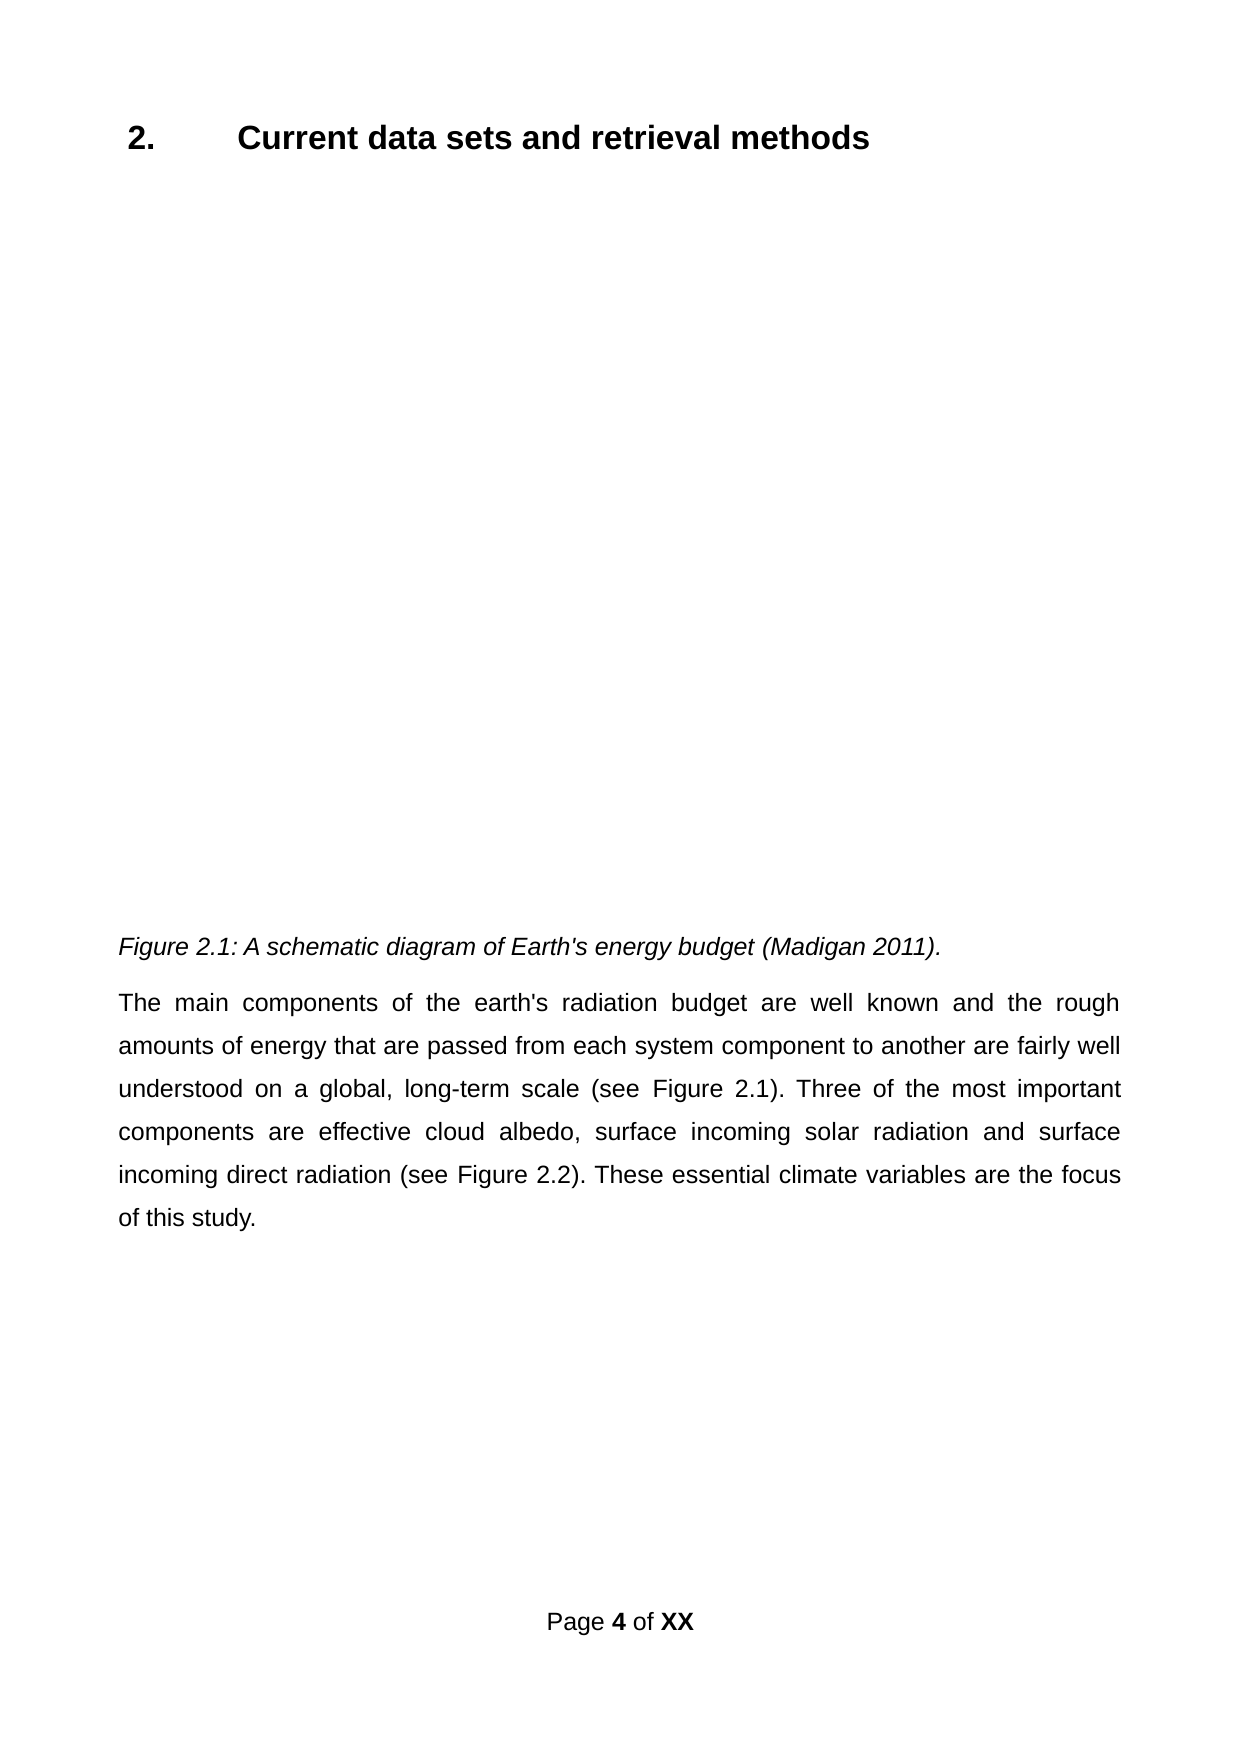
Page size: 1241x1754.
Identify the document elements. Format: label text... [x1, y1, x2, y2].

text Figure 2.1: A schematic diagram of Earth's energy budget (Madigan 2011). [118, 182, 1122, 961]
text The main components of the earth's radiation budget are well known and the rough amounts of energy that are passed from each system component to another are fairly well understood on a global, long-term scale (see Figure 2.1). Three of the most important components are effective cloud albedo, surface incoming solar radiation and surface incoming direct radiation (see Figure 2.2). These essential climate variables are the focus of this study. [118, 988, 1122, 1232]
subtitle Current data sets and retrieval methods [118, 118, 1122, 157]
